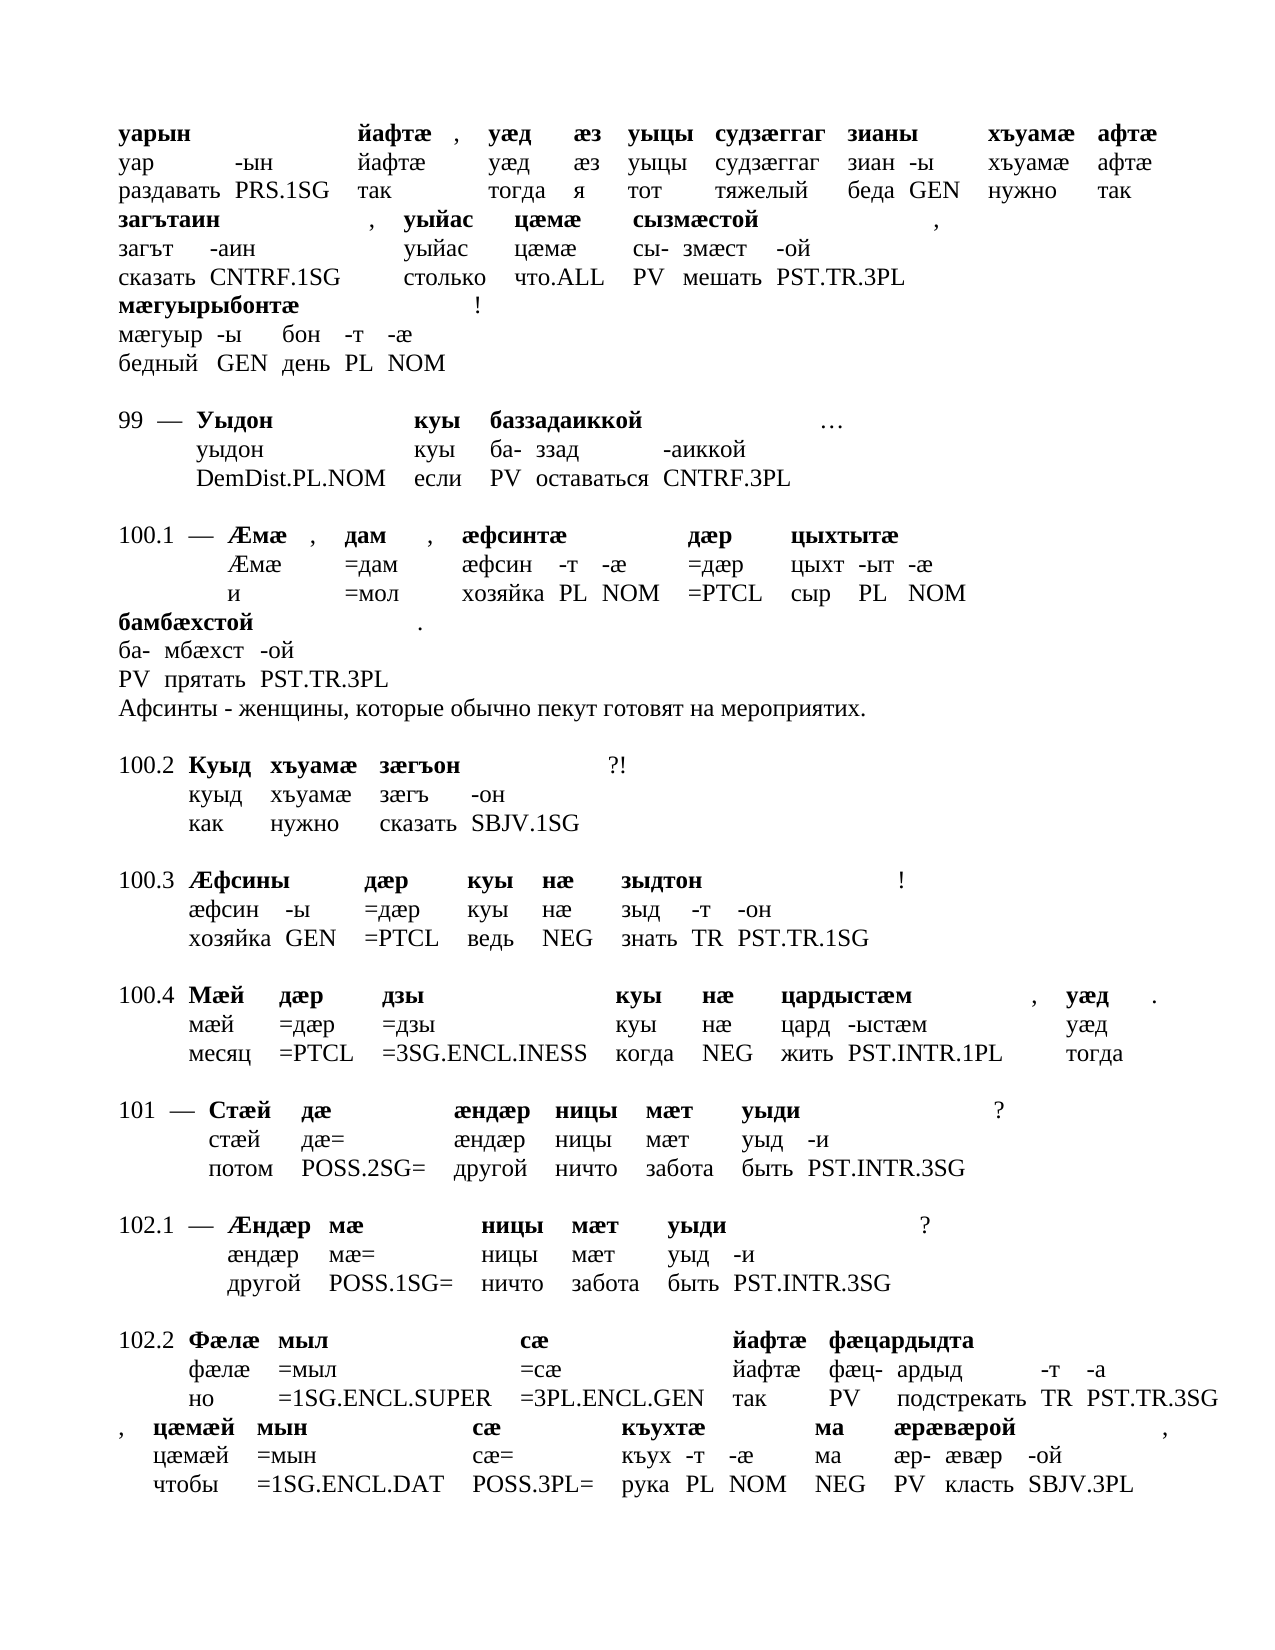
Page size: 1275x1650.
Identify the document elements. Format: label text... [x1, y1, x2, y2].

text Куыд [188, 751, 256, 779]
text ма [814, 1441, 866, 1469]
text — [169, 1096, 194, 1112]
text мыл [278, 1326, 506, 1354]
text — [188, 1228, 213, 1239]
text хозяйка [462, 578, 545, 607]
text -т [691, 894, 723, 923]
text æрæвæрой [893, 1412, 1148, 1441]
text DemDist.PL.NOM [196, 463, 386, 492]
text -аиккой [663, 434, 792, 463]
text PV [828, 1383, 883, 1412]
text потом [208, 1153, 273, 1182]
text бамбæхстой [118, 607, 403, 636]
text æфсинтæ [462, 521, 674, 549]
text мбæхст [164, 636, 246, 664]
text нужно [988, 176, 1069, 204]
text сы- [633, 233, 669, 262]
text PL [344, 348, 373, 377]
text йафтæ [732, 1326, 815, 1354]
text дæр [688, 521, 777, 549]
text бедный [118, 348, 203, 377]
text -ой [1028, 1441, 1134, 1469]
text знать [621, 923, 678, 952]
text раздавать [118, 176, 221, 204]
text афтæ [1097, 147, 1152, 176]
text — [188, 1211, 213, 1227]
text -и [733, 1239, 892, 1268]
text ведь [467, 923, 514, 952]
text -ы [217, 319, 268, 348]
text ба- [489, 434, 522, 463]
text загътаин [118, 204, 355, 233]
text судзæггаг [715, 147, 820, 176]
text уæд [488, 118, 559, 147]
text къухтæ [621, 1412, 801, 1441]
text NOM [908, 578, 966, 607]
text ницы [555, 1096, 632, 1124]
text уыдон [196, 434, 386, 463]
text — [188, 538, 213, 549]
text æвæр [945, 1441, 1014, 1469]
text ницы [481, 1239, 544, 1268]
text нужно [270, 808, 352, 837]
text -ын [234, 147, 330, 176]
text PL [558, 578, 588, 607]
text цыхт [791, 549, 844, 578]
text PL [685, 1469, 715, 1498]
text прятать [164, 664, 246, 693]
text -ыт [858, 549, 894, 578]
text сæ [472, 1412, 608, 1441]
text ницы [555, 1124, 618, 1153]
text цард [781, 1009, 834, 1038]
text æндæр [453, 1096, 541, 1124]
text -æ [387, 319, 446, 348]
text =дам [344, 549, 399, 578]
text , [1031, 981, 1052, 1009]
text куы [615, 1009, 674, 1038]
text , [1162, 1412, 1183, 1441]
text =PTCL [364, 923, 439, 952]
text GEN [285, 923, 337, 952]
text стæй [208, 1124, 273, 1153]
text Æндæр [227, 1211, 315, 1239]
text =PTCL [279, 1038, 354, 1067]
text быть [667, 1268, 719, 1297]
text зыдтон [621, 866, 883, 894]
text йафтæ [357, 147, 426, 176]
text NOM [728, 1469, 787, 1498]
text куыд [188, 779, 242, 808]
text =1SG.ENCL.SUPER [278, 1383, 492, 1412]
text 102.2 [118, 1326, 174, 1354]
text куы [467, 894, 514, 923]
text GEN [909, 176, 960, 204]
text куы [414, 406, 476, 434]
text -æ [602, 549, 660, 578]
text PST.TR.3PL [776, 262, 906, 291]
text PRS.1SG [234, 176, 330, 204]
text нæ [542, 866, 607, 894]
text мешать [683, 262, 762, 291]
text -т [344, 319, 373, 348]
text ничто [555, 1153, 618, 1182]
text цыхтытæ [791, 521, 980, 549]
text . [1151, 981, 1172, 1009]
text так [1097, 176, 1152, 204]
text . [417, 607, 438, 636]
text -т [558, 549, 588, 578]
text фæц- [828, 1354, 883, 1383]
text уар [118, 147, 221, 176]
text дам [344, 521, 413, 549]
text рука [621, 1469, 672, 1498]
text 100.4 [118, 981, 174, 1009]
text =дæр [688, 549, 763, 578]
text оставаться [536, 463, 649, 492]
text змæст [683, 233, 762, 262]
text PST.INTR.1PL [848, 1038, 1003, 1067]
text =PTCL [688, 578, 763, 607]
text CNTRF.1SG [209, 262, 341, 291]
text нæ [702, 1009, 753, 1038]
text сæ [520, 1326, 719, 1354]
text мæ [329, 1211, 467, 1239]
text PV [893, 1469, 931, 1498]
text =дзы [382, 1009, 588, 1038]
text POSS.1SG= [329, 1268, 453, 1297]
text баззадаиккой [489, 406, 805, 434]
text загът [118, 233, 196, 262]
text уæд [1066, 1009, 1123, 1038]
text -т [685, 1441, 715, 1469]
text если [414, 463, 462, 492]
text æфсин [188, 894, 271, 923]
text Афсинты - женщины, которые обычно пекут готовят на мероприятих. [118, 693, 1249, 722]
text нæ [542, 894, 593, 923]
text — [188, 521, 213, 537]
text 99 [118, 406, 143, 434]
text PST.TR.1SG [737, 923, 869, 952]
text Уыдон [196, 406, 400, 434]
text дæ [301, 1096, 440, 1124]
text сказать [379, 808, 457, 837]
text бон [282, 319, 331, 348]
text =мыл [278, 1354, 492, 1383]
text =3PL.ENCL.GEN [520, 1383, 705, 1412]
text ? [919, 1211, 940, 1239]
text ! [897, 866, 918, 894]
text NEG [814, 1469, 866, 1498]
text -он [737, 894, 869, 923]
text -æ [728, 1441, 787, 1469]
text -ой [260, 636, 389, 664]
text PST.INTR.3SG [807, 1153, 966, 1182]
text =дæр [279, 1009, 354, 1038]
text -ыстæм [848, 1009, 1003, 1038]
text Æфсины [188, 866, 350, 894]
text æз [573, 147, 600, 176]
text =мол [344, 578, 399, 607]
text 101 [118, 1096, 156, 1124]
text ?! [608, 751, 629, 779]
text цардыстæм [781, 981, 1017, 1009]
text — [157, 423, 182, 434]
text , [309, 521, 331, 549]
text фæцардыдта [828, 1326, 1232, 1354]
text нæ [702, 981, 767, 1009]
text дæр [364, 866, 453, 894]
text SBJV.1SG [471, 808, 580, 837]
text хозяйка [188, 923, 271, 952]
text уыд [741, 1124, 793, 1153]
text мæт [646, 1096, 728, 1124]
text -а [1086, 1354, 1218, 1383]
text -аин [209, 233, 341, 262]
text забота [571, 1268, 640, 1297]
text уыд [667, 1239, 719, 1268]
text 100.2 [118, 751, 174, 779]
text уыцы [628, 147, 687, 176]
text -и [807, 1124, 966, 1153]
text =3SG.ENCL.INESS [382, 1038, 588, 1067]
text , [368, 204, 389, 233]
text ничто [481, 1268, 544, 1297]
text NOM [387, 348, 446, 377]
text месяц [188, 1038, 251, 1067]
text что.ALL [514, 262, 605, 291]
text уæд [488, 147, 546, 176]
text куы [414, 434, 462, 463]
text SBJV.3PL [1028, 1469, 1134, 1498]
text куы [615, 981, 688, 1009]
text Æмæ [227, 549, 282, 578]
text , [427, 521, 448, 549]
text дзы [382, 981, 602, 1009]
text Фæлæ [188, 1326, 264, 1354]
text =мын [257, 1441, 444, 1469]
text другой [453, 1153, 527, 1182]
text афтæ [1097, 118, 1166, 147]
text мæт [646, 1124, 714, 1153]
text æндæр [227, 1239, 301, 1268]
text дæ= [301, 1124, 426, 1153]
text PST.INTR.3SG [733, 1268, 892, 1297]
text уыйас [403, 233, 486, 262]
text зианы [847, 118, 974, 147]
text мæгуырыбонтæ [118, 291, 459, 319]
text столько [403, 262, 486, 291]
text -ы [285, 894, 337, 923]
text уыйас [403, 204, 500, 233]
text мæт [571, 1211, 654, 1239]
text но [188, 1383, 250, 1412]
text куы [467, 866, 528, 894]
text , [453, 118, 474, 147]
text мæгуыр [118, 319, 203, 348]
text быть [741, 1153, 793, 1182]
text день [282, 348, 331, 377]
text цæмæй [153, 1441, 229, 1469]
text цæмæ [514, 233, 605, 262]
text къух [621, 1441, 672, 1469]
text PST.TR.3SG [1086, 1383, 1218, 1412]
text йафтæ [357, 118, 439, 147]
text класть [945, 1469, 1014, 1498]
text =дæр [364, 894, 439, 923]
text æр- [893, 1441, 931, 1469]
text чтобы [153, 1469, 229, 1498]
text как [188, 808, 242, 837]
text 100.3 [118, 866, 174, 894]
text так [357, 176, 426, 204]
text — [169, 1113, 194, 1124]
text — [157, 406, 182, 422]
text сызмæстой [633, 204, 919, 233]
text хъуамæ [270, 751, 366, 779]
text мæй [188, 1009, 251, 1038]
text хъуамæ [988, 147, 1069, 176]
text тогда [488, 176, 546, 204]
text уыди [667, 1211, 906, 1239]
text сказать [118, 262, 196, 291]
text судзæггаг [715, 118, 833, 147]
text PV [118, 664, 150, 693]
text мæ= [329, 1239, 453, 1268]
text уæд [1066, 981, 1137, 1009]
text когда [615, 1038, 674, 1067]
text æз [573, 118, 614, 147]
text хъуамæ [988, 118, 1083, 147]
text цæмæй [153, 1412, 243, 1441]
text ардыд [897, 1354, 1027, 1383]
text зæгъ [379, 779, 457, 808]
text подстрекать [897, 1383, 1027, 1412]
text PL [858, 578, 894, 607]
text æндæр [453, 1124, 527, 1153]
text 102.1 [118, 1211, 174, 1239]
text йафтæ [732, 1354, 801, 1383]
text ззад [536, 434, 649, 463]
text сыр [791, 578, 844, 607]
text зиан [847, 147, 895, 176]
text -ы [909, 147, 960, 176]
text сæ= [472, 1441, 594, 1469]
text хъуамæ [270, 779, 352, 808]
text мæт [571, 1239, 640, 1268]
text зыд [621, 894, 678, 923]
text мын [257, 1412, 458, 1441]
text PV [633, 262, 669, 291]
text -он [471, 779, 580, 808]
text PST.TR.3PL [260, 664, 389, 693]
text ба- [118, 636, 150, 664]
text NOM [602, 578, 660, 607]
text TR [691, 923, 723, 952]
text -т [1041, 1354, 1073, 1383]
text так [732, 1383, 801, 1412]
text PV [489, 463, 522, 492]
text NEG [702, 1038, 753, 1067]
text =1SG.ENCL.DAT [257, 1469, 444, 1498]
text =сæ [520, 1354, 705, 1383]
text и [227, 578, 282, 607]
text æфсин [462, 549, 545, 578]
text ! [473, 291, 494, 319]
text POSS.3PL= [472, 1469, 594, 1498]
text 100.1 [118, 521, 174, 549]
text ницы [481, 1211, 558, 1239]
text , [933, 204, 954, 233]
text Мæй [188, 981, 265, 1009]
text GEN [217, 348, 268, 377]
text фæлæ [188, 1354, 250, 1383]
text беда [847, 176, 895, 204]
text жить [781, 1038, 834, 1067]
text Æмæ [227, 521, 296, 549]
text -æ [908, 549, 966, 578]
text я [573, 176, 600, 204]
text ма [814, 1412, 880, 1441]
text другой [227, 1268, 301, 1297]
text TR [1041, 1383, 1073, 1412]
text NEG [542, 923, 593, 952]
text , [118, 1412, 139, 1441]
text зæгъон [379, 751, 594, 779]
text … [819, 406, 844, 434]
text тот [628, 176, 687, 204]
text дæр [279, 981, 368, 1009]
text ? [993, 1096, 1014, 1124]
text POSS.2SG= [301, 1153, 426, 1182]
text уарын [118, 118, 344, 147]
text тогда [1066, 1038, 1123, 1067]
text уыцы [628, 118, 701, 147]
text забота [646, 1153, 714, 1182]
text Стæй [208, 1096, 287, 1124]
text цæмæ [514, 204, 619, 233]
text CNTRF.3PL [663, 463, 792, 492]
text тяжелый [715, 176, 820, 204]
text -ой [776, 233, 906, 262]
text уыди [741, 1096, 979, 1124]
